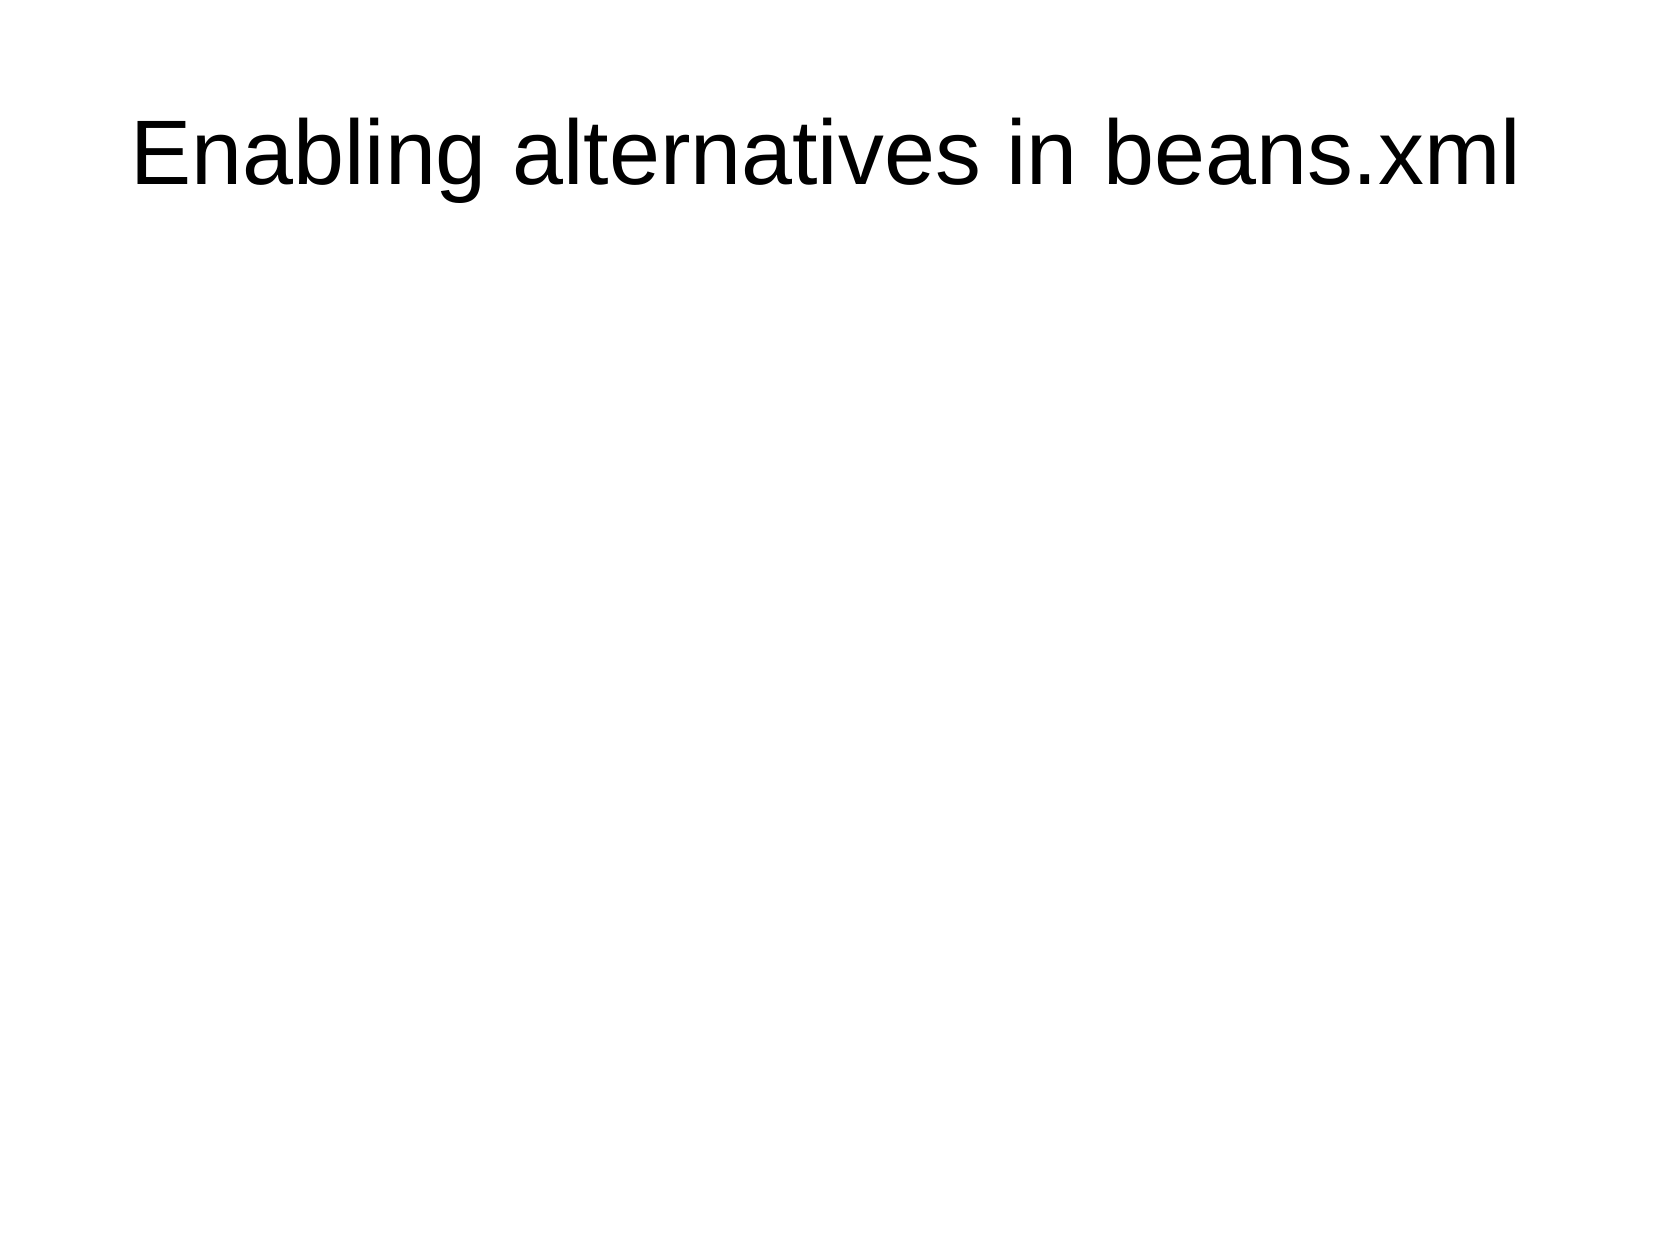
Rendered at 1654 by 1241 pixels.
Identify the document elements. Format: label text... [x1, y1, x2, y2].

title Enabling alternatives in beans.xml [82, 49, 1571, 257]
